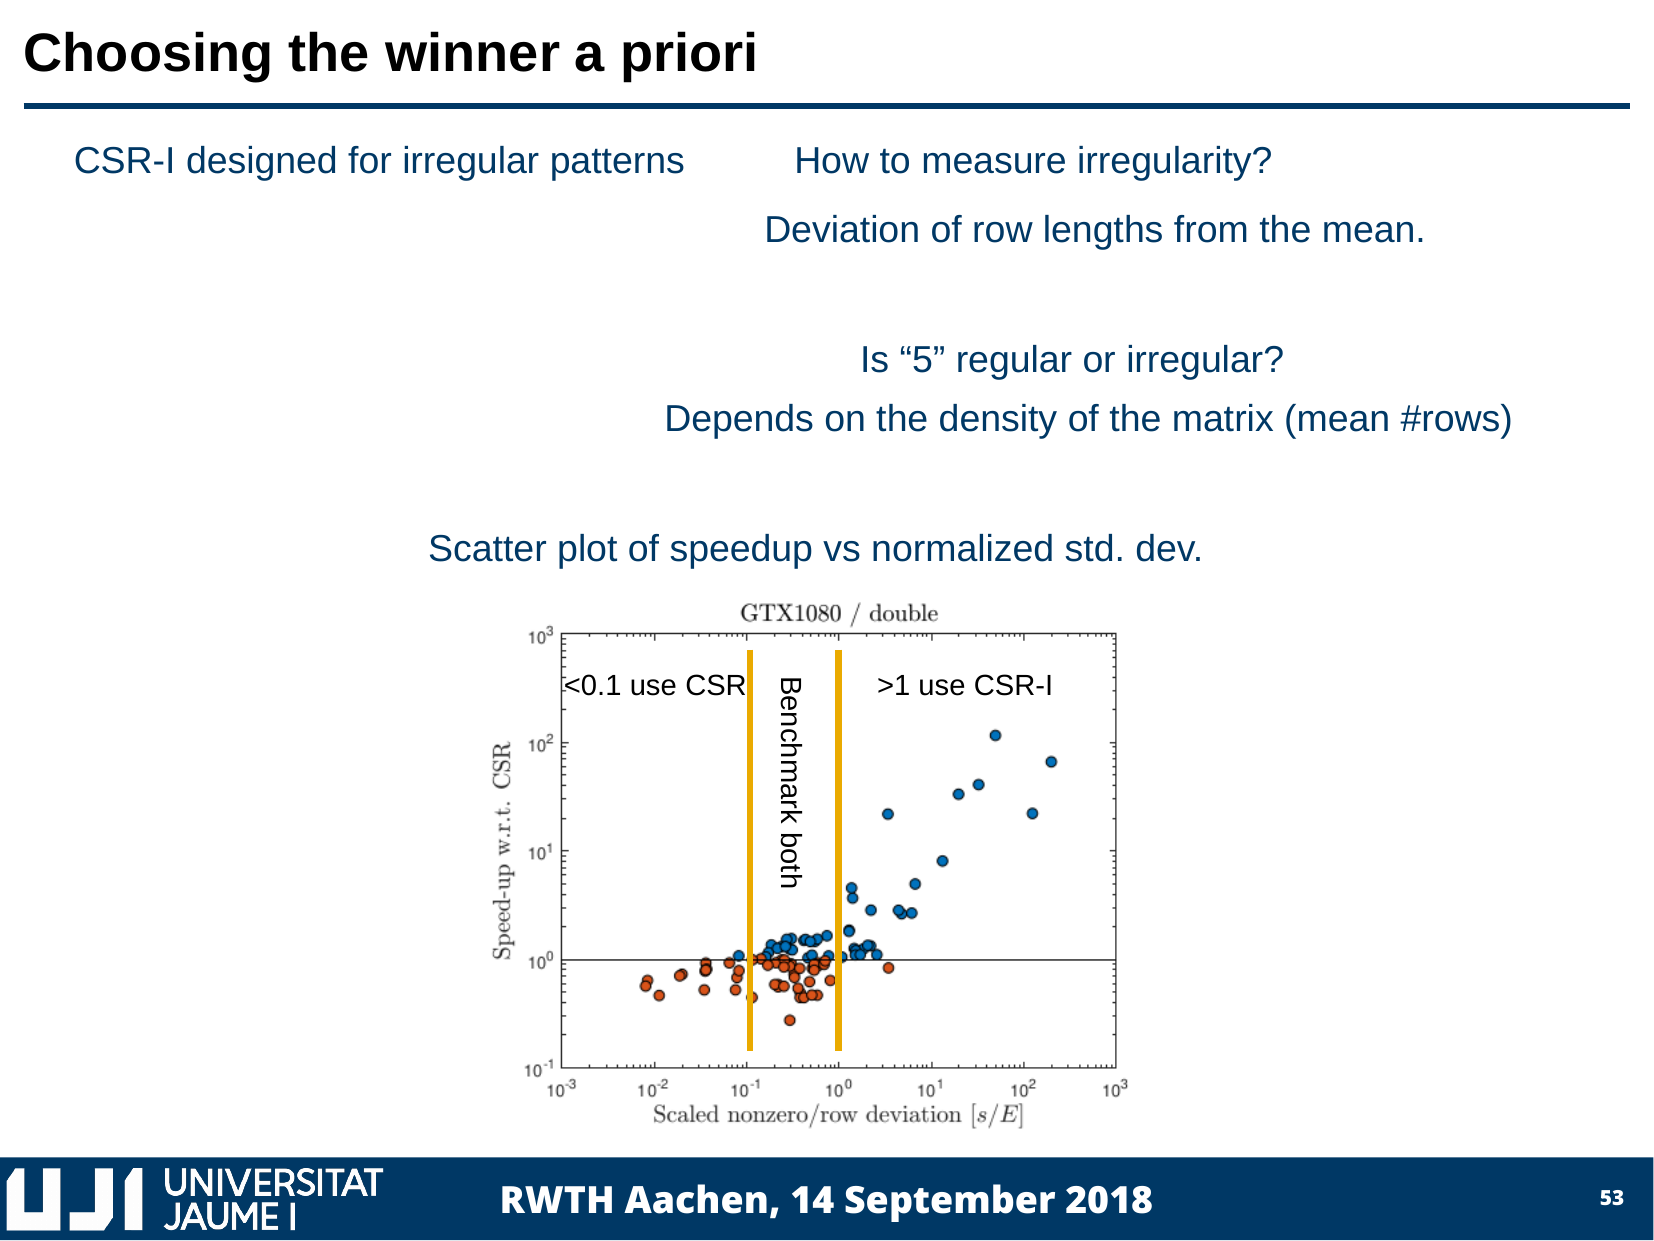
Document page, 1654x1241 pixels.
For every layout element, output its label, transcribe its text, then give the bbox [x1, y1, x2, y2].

picture [472, 585, 1146, 1146]
text_box How to measure irregularity? [779, 132, 1288, 190]
text_box Deviation of row lengths from the mean. [749, 200, 1441, 258]
text_box Benchmark both [767, 661, 815, 910]
picture [0, 1158, 390, 1241]
text_box Depends on the density of the matrix (mean #rows) [649, 389, 1529, 447]
text_box CSR-I designed for irregular patterns [59, 132, 701, 190]
text_box <0.1 use CSR [549, 661, 762, 710]
text_box >1 use CSR-I [862, 661, 1069, 710]
title Choosing the winner a priori [23, 0, 1630, 107]
text_box Scatter plot of speedup vs normalized std. dev. [413, 519, 1244, 577]
text_box Is “5” regular or irregular? [845, 330, 1300, 388]
